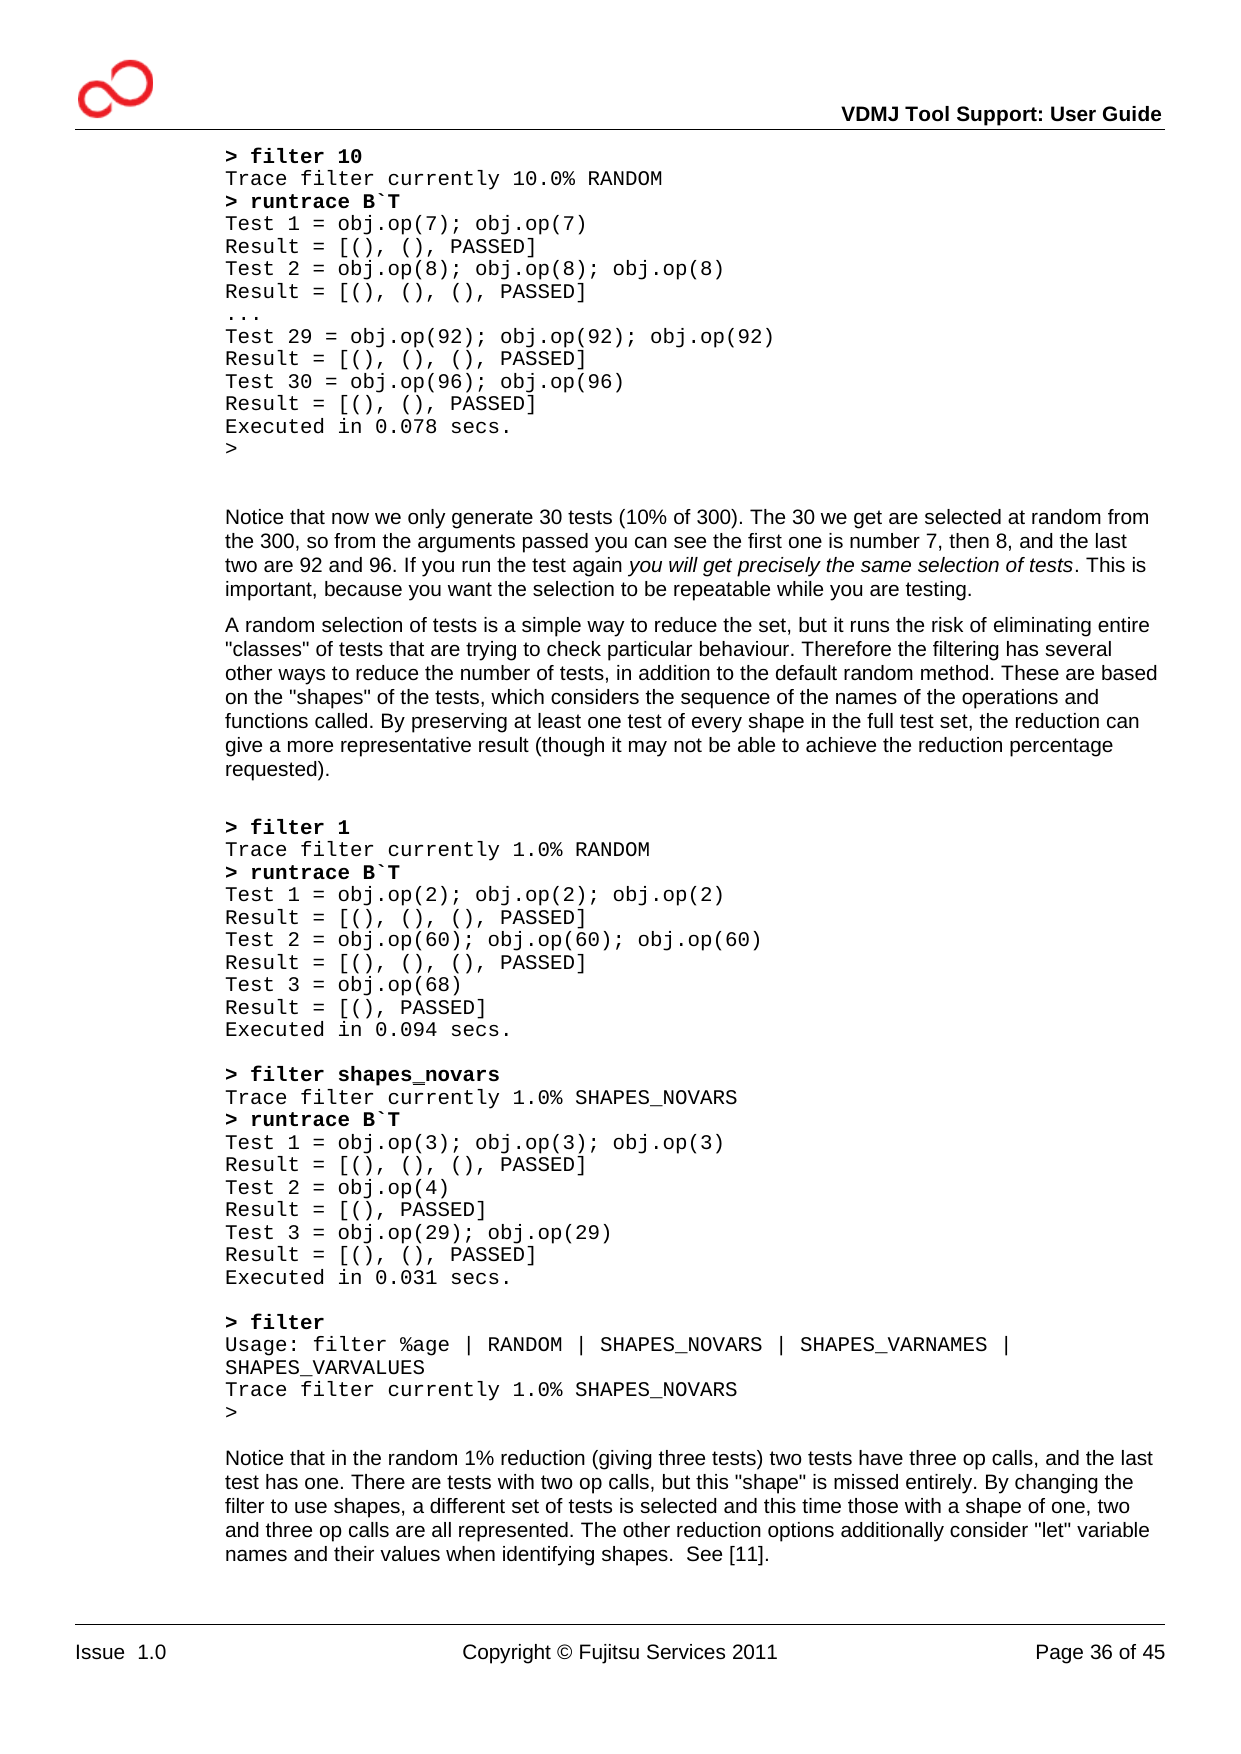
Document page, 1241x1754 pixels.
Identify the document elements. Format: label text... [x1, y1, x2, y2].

text Test 3 = obj.op(29); obj.op(29) [225, 1221, 1165, 1244]
text Test 1 = obj.op(3); obj.op(3); obj.op(3) [225, 1131, 1165, 1154]
text > filter 1 [225, 816, 1165, 839]
text > filter 10 [225, 145, 1165, 168]
text Result = [(), (), PASSED] [225, 1244, 1165, 1266]
text Result = [(), PASSED] [225, 1199, 1165, 1221]
text > runtrace B`T [225, 861, 1165, 884]
text > [225, 1401, 1165, 1424]
text > [225, 438, 1165, 460]
text Test 30 = obj.op(96); obj.op(96) [225, 370, 1165, 393]
text Test 2 = obj.op(8); obj.op(8); obj.op(8) [225, 258, 1165, 280]
text Result = [(), (), PASSED] [225, 235, 1165, 258]
text > filter shapes_novars [225, 1064, 1165, 1086]
text Test 3 = obj.op(68) [225, 974, 1165, 996]
text Executed in 0.078 secs. [225, 415, 1165, 438]
text Trace filter currently 1.0% RANDOM [225, 839, 1165, 861]
text Result = [(), (), (), PASSED] [225, 1154, 1165, 1176]
text Trace filter currently 1.0% SHAPES_NOVARS [225, 1086, 1165, 1109]
text Result = [(), (), (), PASSED] [225, 951, 1165, 974]
text Result = [(), (), (), PASSED] [225, 280, 1165, 303]
text > runtrace B`T [225, 1109, 1165, 1131]
text Test 29 = obj.op(92); obj.op(92); obj.op(92) [225, 325, 1165, 348]
text Usage: filter %age | RANDOM | SHAPES_NOVARS | SHAPES_VARNAMES | SHAPES_VARVALUES [225, 1334, 1165, 1379]
text Test 2 = obj.op(4) [225, 1176, 1165, 1199]
text Trace filter currently 1.0% SHAPES_NOVARS [225, 1379, 1165, 1401]
text Trace filter currently 10.0% RANDOM [225, 168, 1165, 190]
text Executed in 0.031 secs. [225, 1266, 1165, 1289]
text A random selection of tests is a simple way to reduce the set, but it runs the risk of eliminating entire "classes" of tests that are trying to check particular behaviour. Therefore the filtering has several other ways to reduce the number of tests, in addition to the default random method. These are based on the "shapes" of the tests, which considers the sequence of the names of the operations and functions called. By preserving at least one test of every shape in the full test set, the reduction can give a more representative result (though it may not be able to achieve the reduction percentage requested). [225, 613, 1165, 781]
picture [78, 52, 153, 128]
text ... [225, 303, 1165, 325]
text Notice that in the random 1% reduction (giving three tests) two tests have three op calls, and the last test has one. There are tests with two op calls, but this "shape" is missed entirely. By changing the filter to use shapes, a different set of tests is selected and this time those with a shape of one, two and three op calls are all represented. The other reduction options additionally consider "let" variable names and their values when identifying shapes. See [11]. [225, 1446, 1165, 1566]
text Result = [(), (), PASSED] [225, 393, 1165, 415]
text > filter [225, 1311, 1165, 1334]
text Result = [(), (), (), PASSED] [225, 906, 1165, 929]
text Result = [(), PASSED] [225, 996, 1165, 1019]
text > runtrace B`T [225, 190, 1165, 213]
text Test 1 = obj.op(2); obj.op(2); obj.op(2) [225, 884, 1165, 906]
text Test 1 = obj.op(7); obj.op(7) [225, 213, 1165, 235]
text Executed in 0.094 secs. [225, 1019, 1165, 1041]
text Test 2 = obj.op(60); obj.op(60); obj.op(60) [225, 929, 1165, 951]
text Result = [(), (), (), PASSED] [225, 348, 1165, 370]
text Notice that now we only generate 30 tests (10% of 300). The 30 we get are selected at random from the 300, so from the arguments passed you can see the first one is number 7, then 8, and the last two are 92 and 96. If you run the test again you will get precisely the same selection of tests. This is important, because you want the selection to be repeatable while you are testing. [225, 505, 1165, 601]
